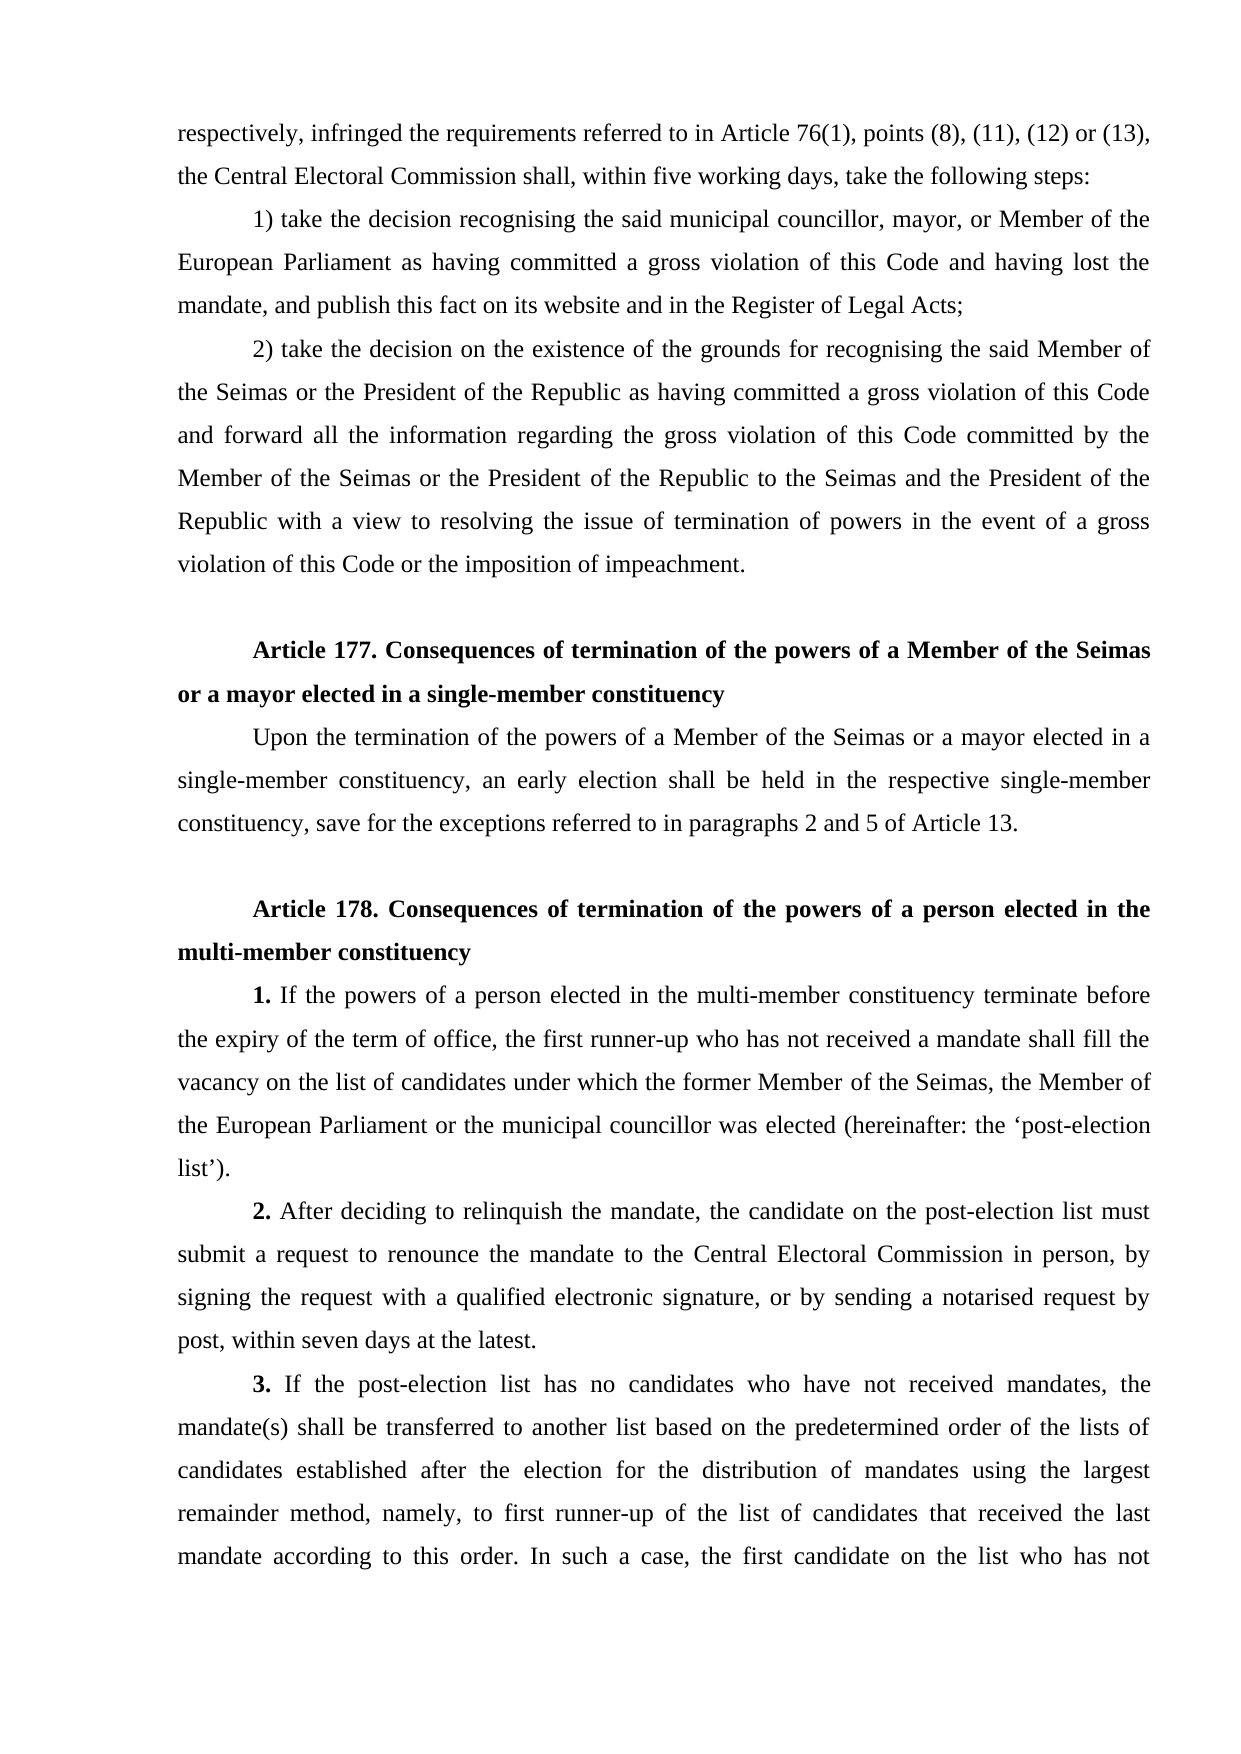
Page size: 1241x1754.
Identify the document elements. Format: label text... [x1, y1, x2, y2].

text 2. After deciding to relinquish the mandate, the candidate on the post-election list must submit a request to renounce the mandate to the Central Electoral Commission in person, by signing the request with a qualified electronic signature, or by sending a notarised request by post, within seven days at the latest. [177, 1196, 1152, 1354]
text 3. If the post-election list has no candidates who have not received mandates, the mandate(s) shall be transferred to another list based on the predetermined order of the lists of candidates established after the election for the distribution of mandates using the largest remainder method, namely, to first runner-up of the list of candidates that received the last mandate according to this order. In such a case, the first candidate on the list who has not [177, 1369, 1152, 1570]
text Upon the termination of the powers of a Member of the Seimas or a mayor elected in a single-member constituency, an early election shall be held in the respective single-member constituency, save for the exceptions referred to in paragraphs 2 and 5 of Article 13. [177, 722, 1152, 837]
text 2) take the decision on the existence of the grounds for recognising the said Member of the Seimas or the President of the Republic as having committed a gross violation of this Code and forward all the information regarding the gross violation of this Code committed by the Member of the Seimas or the President of the Republic to the Seimas and the President of the Republic with a view to resolving the issue of termination of powers in the event of a gross violation of this Code or the imposition of impeachment. [177, 334, 1152, 578]
text 1. If the powers of a person elected in the multi-member constituency terminate before the expiry of the term of office, the first runner-up who has not received a mandate shall fill the vacancy on the list of candidates under which the former Member of the Seimas, the Member of the European Parliament or the municipal councillor was elected (hereinafter: the ‘post-election list’). [177, 981, 1152, 1182]
text Article 178. Consequences of termination of the powers of a person elected in the multi-member constituency [177, 894, 1152, 966]
text Article 177. Consequences of termination of the powers of a Member of the Seimas or a mayor elected in a single-member constituency [177, 636, 1152, 707]
text respectively, infringed the requirements referred to in Article 76(1), points (8), (11), (12) or (13), the Central Electoral Commission shall, within five working days, take the following steps: [177, 118, 1152, 190]
text 1) take the decision recognising the said municipal councillor, mayor, or Member of the European Parliament as having committed a gross violation of this Code and having lost the mandate, and publish this fact on its website and in the Register of Legal Acts; [177, 204, 1152, 319]
